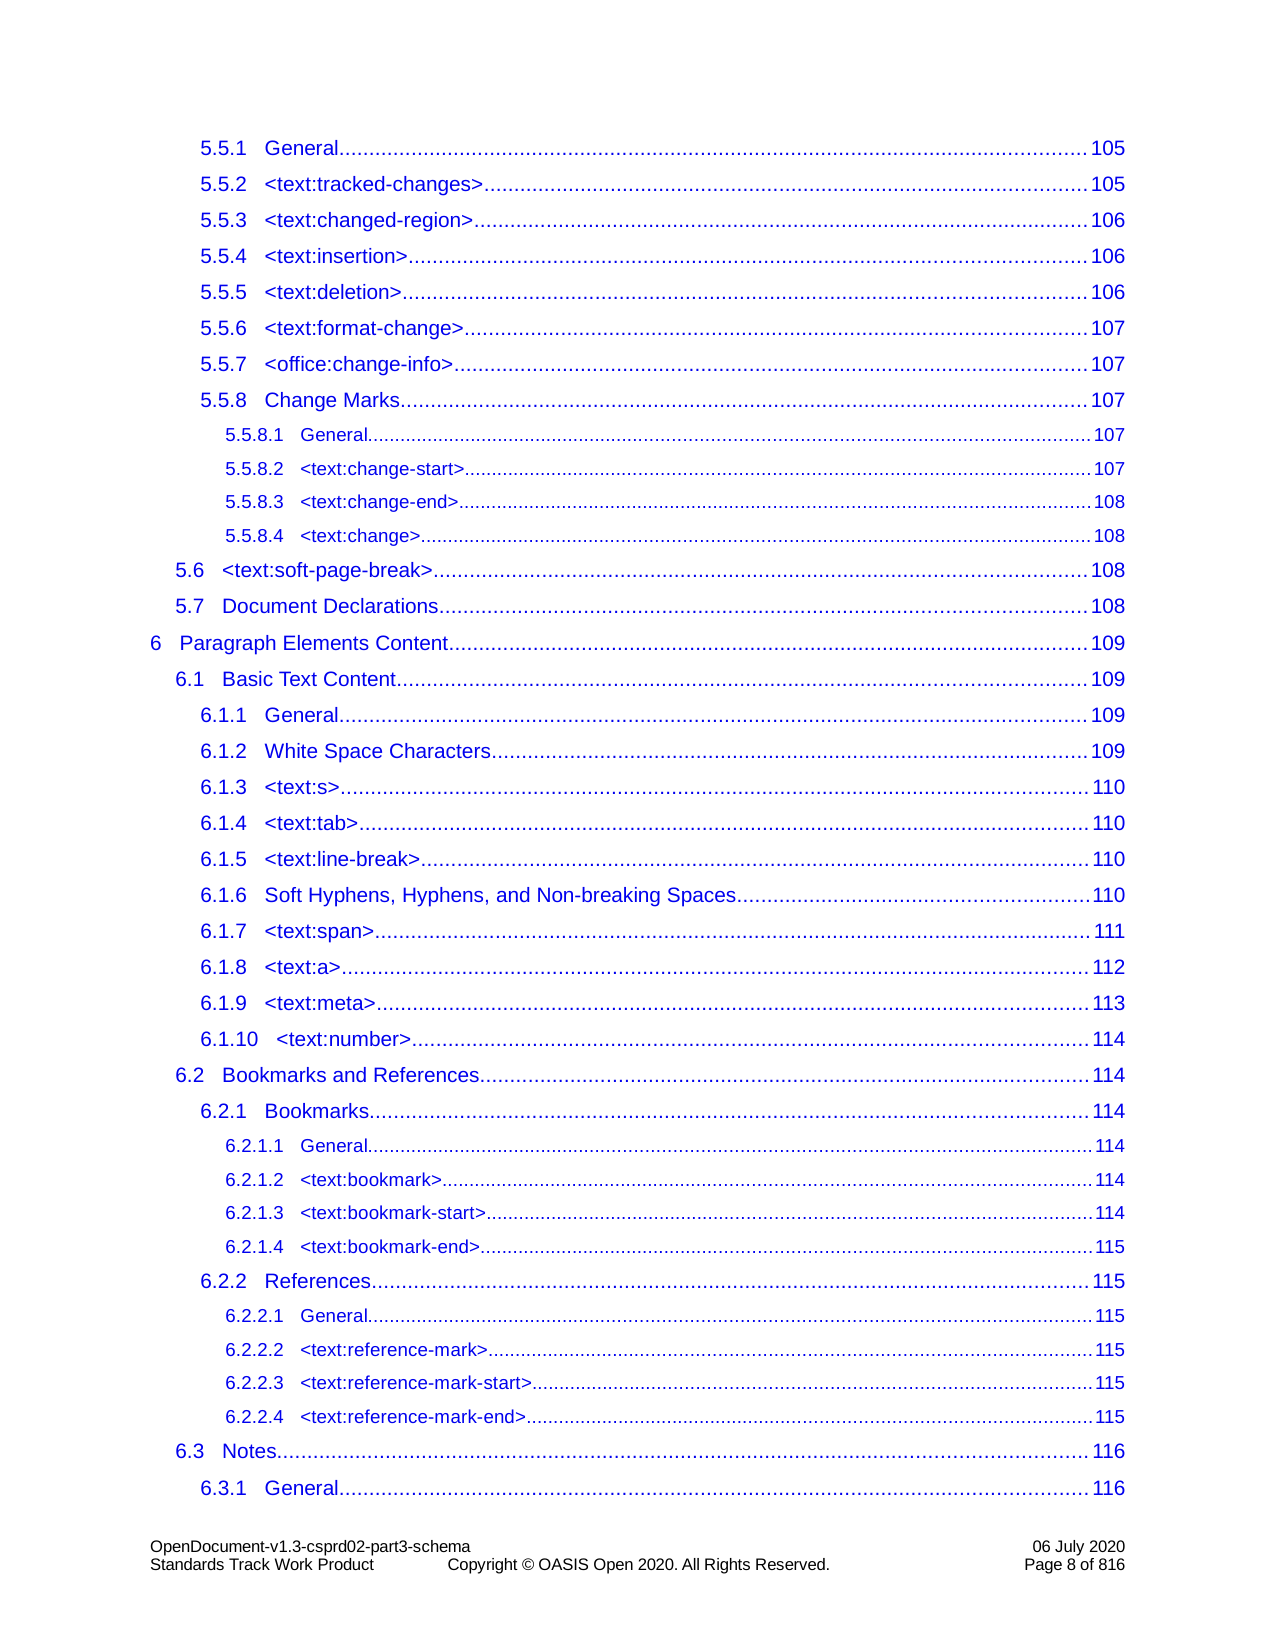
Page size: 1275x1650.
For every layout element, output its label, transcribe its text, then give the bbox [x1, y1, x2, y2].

text 5.7 Document Declarations 108 [175, 595, 1125, 618]
text 6.2.1 Bookmarks 114 [200, 1099, 1125, 1123]
text 6.1.8 <text:a> 112 [200, 955, 1125, 979]
text 6 Paragraph Elements Content 109 [150, 631, 1125, 654]
text 5.5.7 <office:change-info> 107 [200, 353, 1125, 376]
text 6.2.2.4 <text:reference-mark-end> 115 [225, 1406, 1125, 1427]
text 6.2.1.1 General 114 [225, 1136, 1125, 1157]
text 5.5.5 <text:deletion> 106 [200, 281, 1125, 304]
text 6.1.1 General 109 [200, 703, 1125, 727]
text 6.1.5 <text:line-break> 110 [200, 847, 1125, 871]
text 5.5.2 <text:tracked-changes> 105 [200, 172, 1125, 196]
text 5.5.6 <text:format-change> 107 [200, 317, 1125, 340]
text 6.1.6 Soft Hyphens, Hyphens, and Non-breaking Spaces 110 [200, 883, 1125, 907]
text 6.2.2.2 <text:reference-mark> 115 [225, 1339, 1125, 1360]
text 6.2.1.2 <text:bookmark> 114 [225, 1169, 1125, 1190]
text 5.5.1 General 105 [200, 136, 1125, 160]
text 6.1.2 White Space Characters 109 [200, 739, 1125, 763]
text 6.2 Bookmarks and References 114 [175, 1063, 1125, 1087]
text 6.1.4 <text:tab> 110 [200, 811, 1125, 835]
text 6.1 Basic Text Content 109 [175, 667, 1125, 691]
text 6.2.2 References 115 [200, 1270, 1125, 1293]
text 6.1.10 <text:number> 114 [200, 1027, 1125, 1051]
text 6.2.2.3 <text:reference-mark-start> 115 [225, 1373, 1125, 1394]
text 6.1.3 <text:s> 110 [200, 775, 1125, 799]
text 6.3 Notes 116 [175, 1440, 1125, 1463]
text 6.1.7 <text:span> 111 [200, 919, 1125, 943]
text 5.5.8.1 General 107 [225, 425, 1125, 446]
text 6.1.9 <text:meta> 113 [200, 991, 1125, 1015]
text 5.5.8.3 <text:change-end> 108 [225, 492, 1125, 513]
text 5.5.8.4 <text:change> 108 [225, 525, 1125, 546]
text 5.5.3 <text:changed-region> 106 [200, 208, 1125, 232]
text 5.5.4 <text:insertion> 106 [200, 244, 1125, 268]
text 6.2.1.3 <text:bookmark-start> 114 [225, 1203, 1125, 1224]
text 5.5.8 Change Marks 107 [200, 389, 1125, 412]
text 5.5.8.2 <text:change-start> 107 [225, 458, 1125, 479]
text 6.3.1 General 116 [200, 1476, 1125, 1499]
text 6.2.2.1 General 115 [225, 1306, 1125, 1327]
text 5.6 <text:soft-page-break> 108 [175, 559, 1125, 582]
text 6.2.1.4 <text:bookmark-end> 115 [225, 1236, 1125, 1257]
